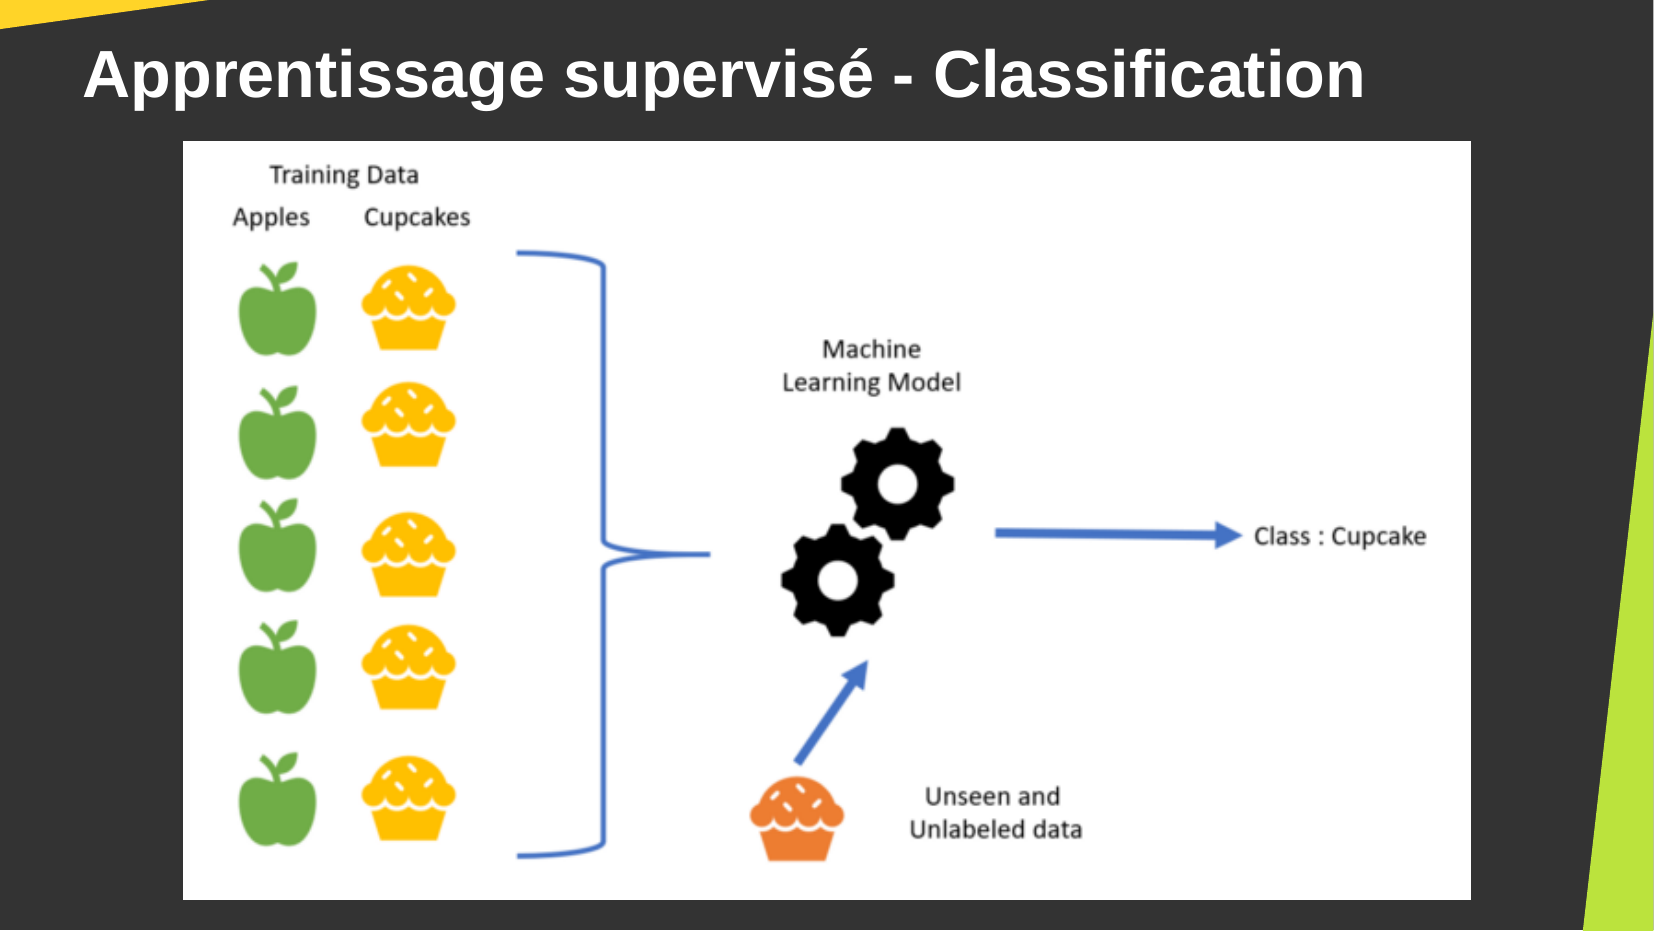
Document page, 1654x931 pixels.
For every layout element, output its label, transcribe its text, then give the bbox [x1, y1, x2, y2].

picture [183, 141, 1471, 900]
text_box [1582, 306, 1654, 931]
title Apprentissage supervisé - Classification [82, 37, 1571, 115]
text_box [0, 0, 209, 30]
